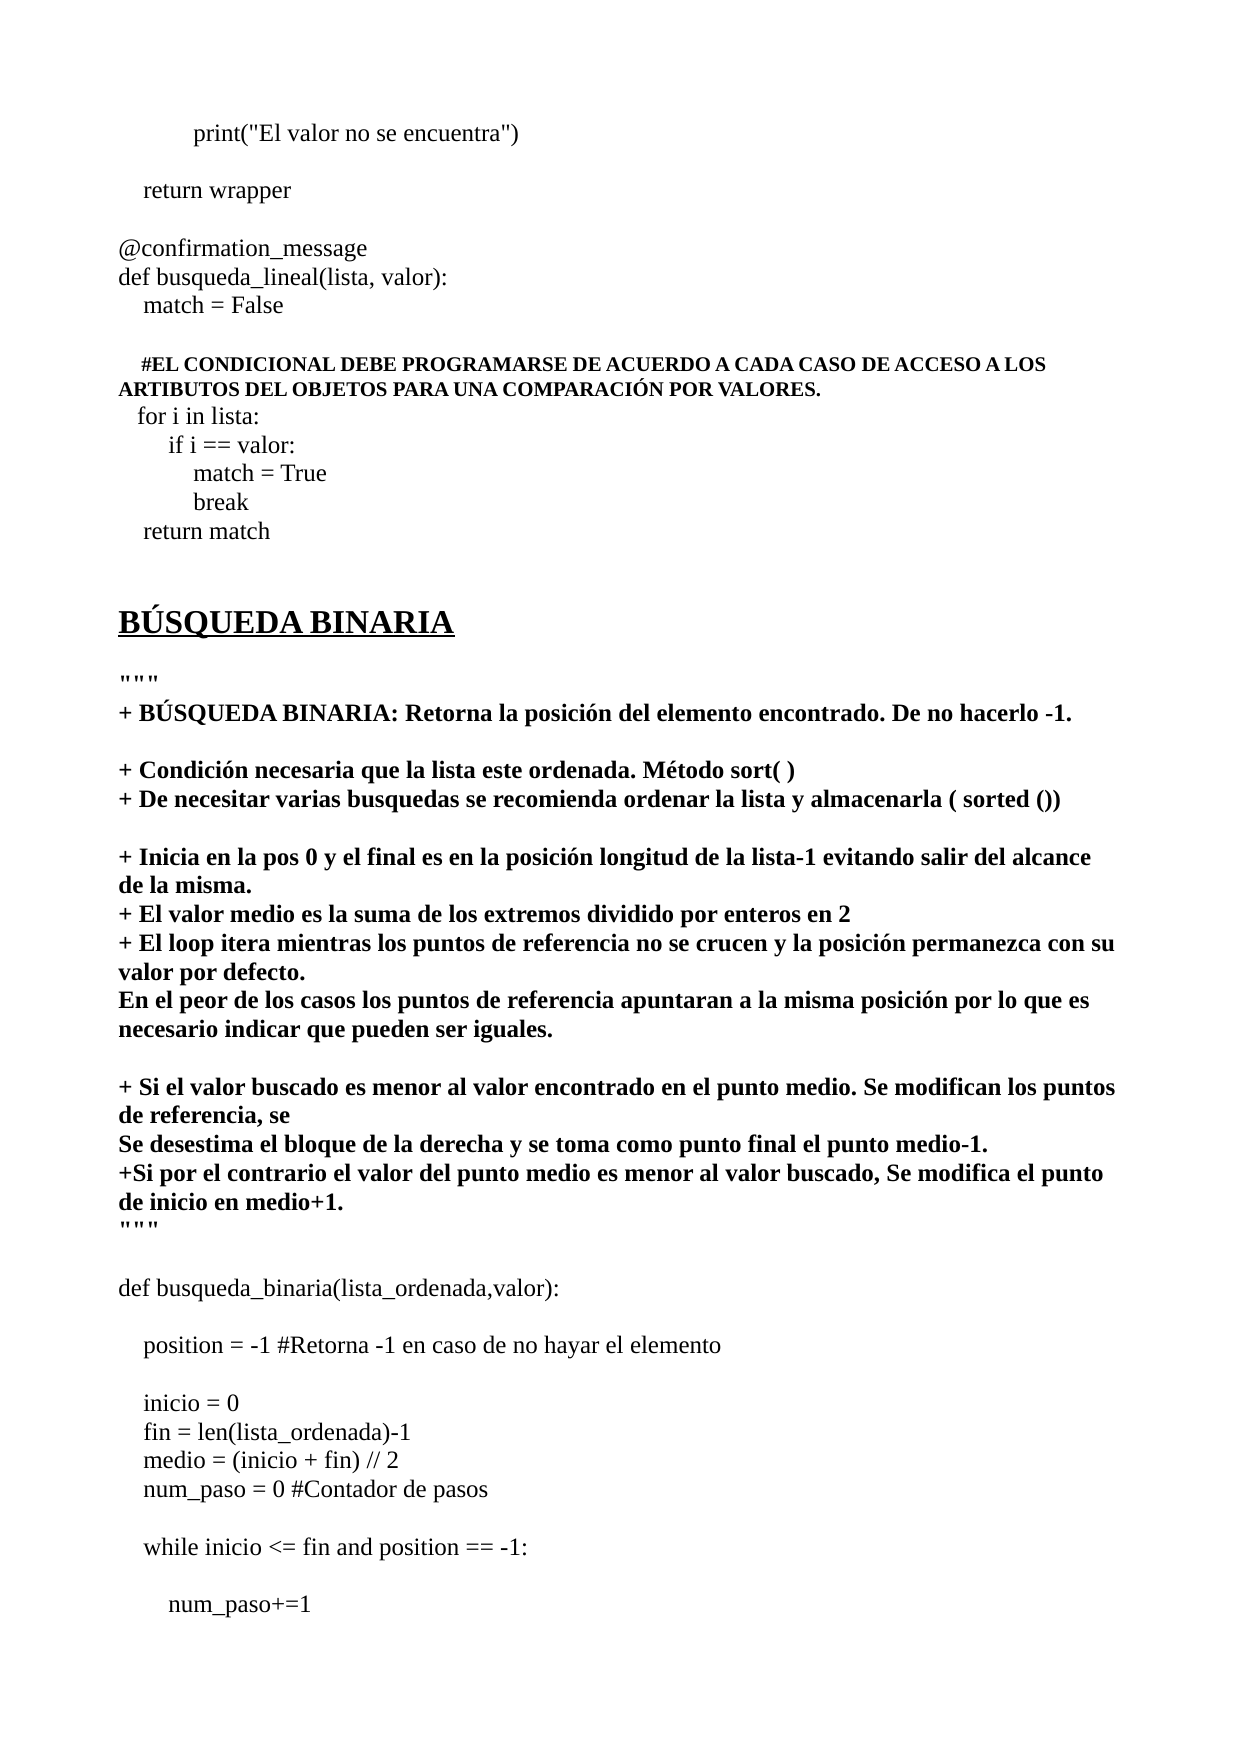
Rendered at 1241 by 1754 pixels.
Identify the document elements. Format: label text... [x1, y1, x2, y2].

text return match [118, 516, 1122, 545]
text """ [118, 1216, 1122, 1244]
text match = False [118, 291, 1122, 319]
text while inicio <= fin and position == -1: [118, 1532, 1122, 1561]
text medio = (inicio + fin) // 2 [118, 1446, 1122, 1474]
text break [118, 487, 1122, 516]
text + El valor medio es la suma de los extremos dividido por enteros en 2 [118, 899, 1122, 928]
text BÚSQUEDA BINARIA [118, 602, 1122, 641]
text def busqueda_lineal(lista, valor): [118, 262, 1122, 291]
text """ [118, 669, 1122, 698]
text +Si por el contrario el valor del punto medio es menor al valor buscado, Se modifica el punto de inicio en medio+1. [118, 1158, 1122, 1216]
text + El loop itera mientras los puntos de referencia no se crucen y la posición permanezca con su valor por defecto. [118, 928, 1122, 986]
text Se desestima el bloque de la derecha y se toma como punto final el punto medio-1. [118, 1129, 1122, 1158]
text En el peor de los casos los puntos de referencia apuntaran a la misma posición por lo que es necesario indicar que pueden ser iguales. [118, 986, 1122, 1043]
text def busqueda_binaria(lista_ordenada,valor): [118, 1273, 1122, 1302]
text num_paso = 0 #Contador de pasos [118, 1474, 1122, 1503]
text if i == valor: [118, 430, 1122, 458]
text + De necesitar varias busquedas se recomienda ordenar la lista y almacenarla ( sorted ()) [118, 784, 1122, 813]
text match = True [118, 458, 1122, 487]
text @confirmation_message [118, 233, 1122, 262]
text position = -1 #Retorna -1 en caso de no hayar el elemento [118, 1331, 1122, 1359]
text return wrapper [118, 176, 1122, 204]
text fin = len(lista_ordenada)-1 [118, 1417, 1122, 1446]
text + Condición necesaria que la lista este ordenada. Método sort( ) [118, 756, 1122, 784]
text + Si el valor buscado es menor al valor encontrado en el punto medio. Se modifican los puntos de referencia, se [118, 1072, 1122, 1129]
text + Inicia en la pos 0 y el final es en la posición longitud de la lista-1 evitando salir del alcance de la misma. [118, 842, 1122, 899]
text num_paso+=1 [118, 1589, 1122, 1618]
text #EL CONDICIONAL DEBE PROGRAMARSE DE ACUERDO A CADA CASO DE ACCESO A LOS ARTIBUTOS DEL OBJETOS PARA UNA COMPARACIÓN POR VALORES. [118, 348, 1122, 401]
text for i in lista: [118, 401, 1122, 430]
text inicio = 0 [118, 1388, 1122, 1417]
text print("El valor no se encuentra") [118, 118, 1122, 147]
text + BÚSQUEDA BINARIA: Retorna la posición del elemento encontrado. De no hacerlo -1. [118, 698, 1122, 727]
